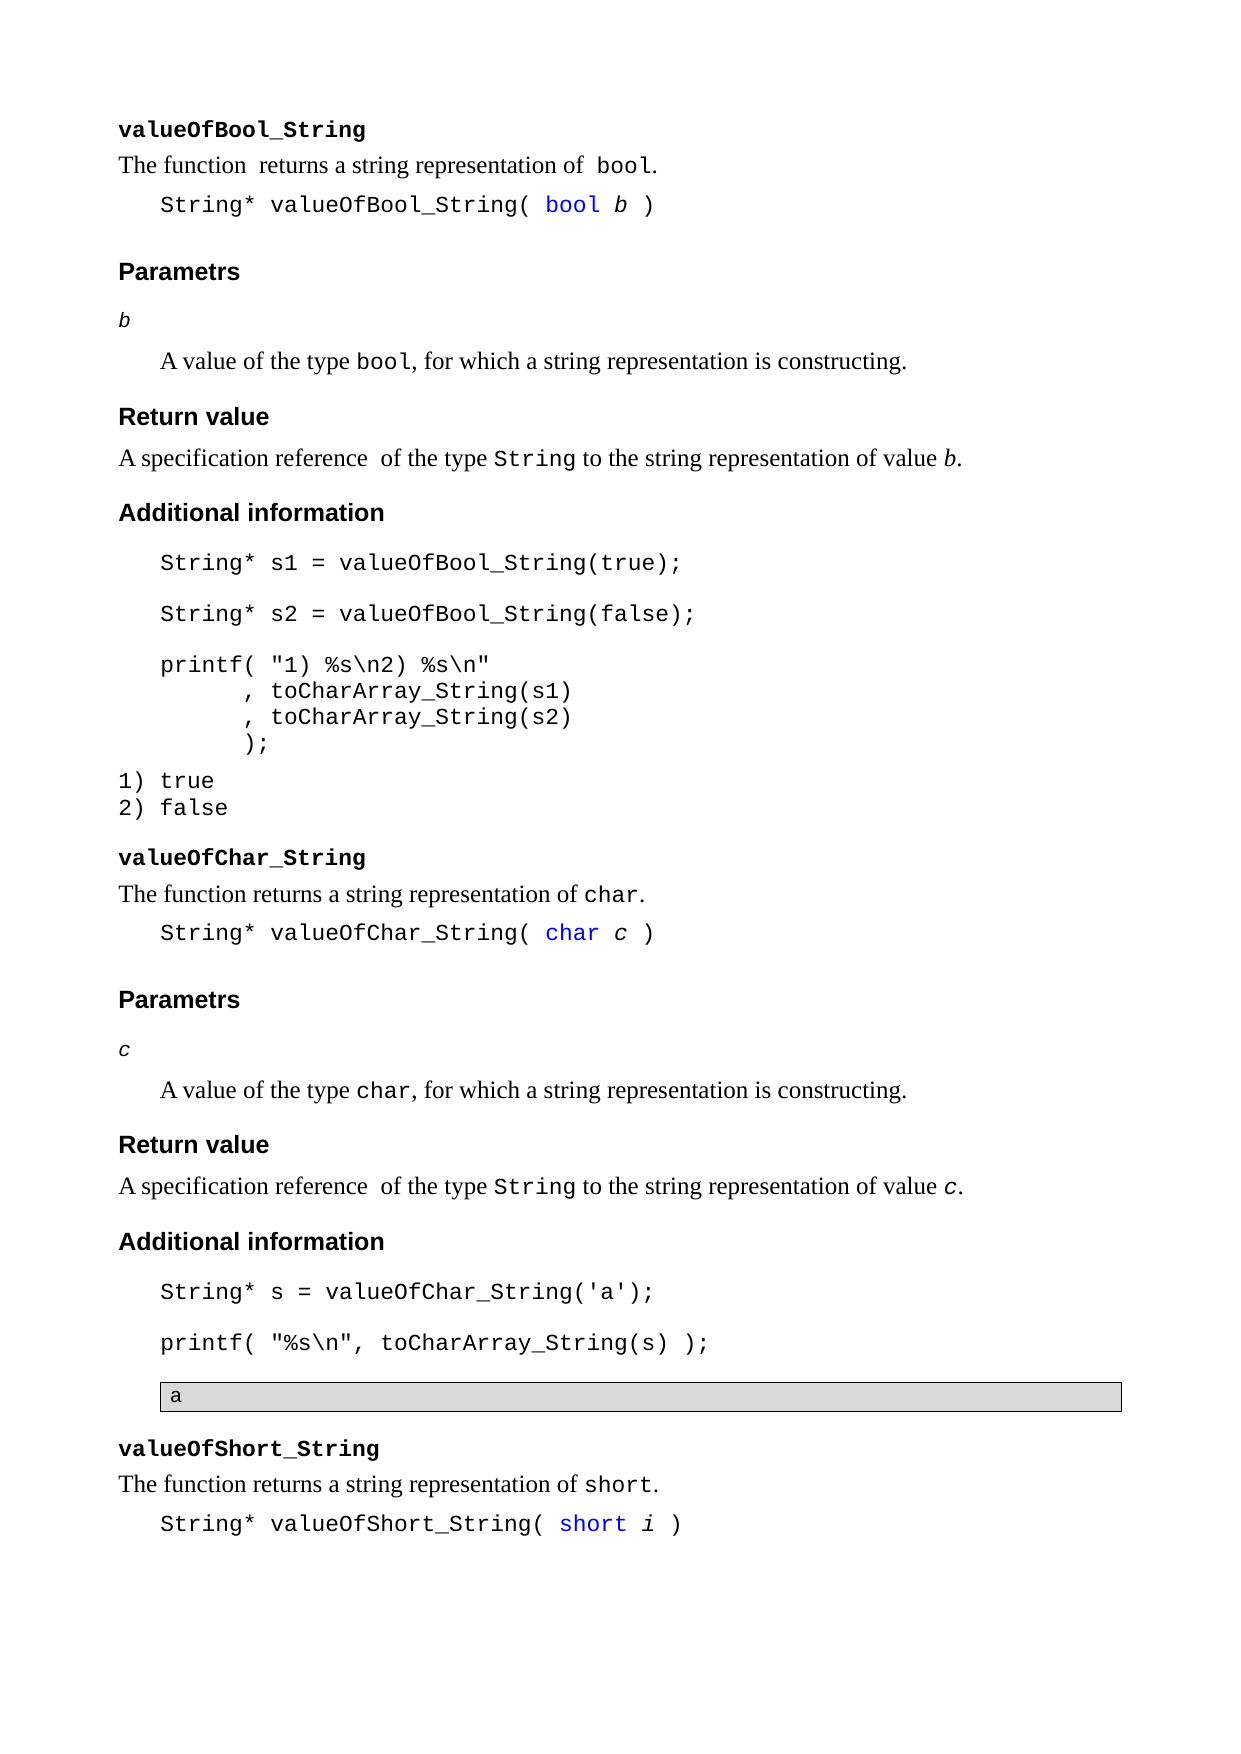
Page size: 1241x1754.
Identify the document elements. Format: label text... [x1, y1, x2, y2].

subtitle Return value [118, 1130, 1122, 1159]
text 2) false [118, 796, 1122, 822]
text printf( "1) %s\n2) %s\n" , toCharArray_String(s1) , toCharArray_String(s2) ); [160, 654, 1122, 757]
text The function returns a string representation of short. [118, 1469, 1122, 1499]
subtitle valueOfBool_String [118, 118, 1122, 144]
text c [118, 1039, 1122, 1062]
text The function returns a string representation of bool. [118, 150, 1122, 181]
subtitle Additional information [118, 498, 1122, 527]
text String* valueOfChar_String( char c ) [160, 922, 1122, 948]
text String* s = valueOfChar_String('a'); [160, 1280, 1122, 1306]
text A value of the type bool, for which a string representation is constructing. [159, 346, 1122, 377]
subtitle Return value [118, 402, 1122, 430]
text String* s2 = valueOfBool_String(false); [160, 603, 1122, 629]
subtitle Additional information [118, 1227, 1122, 1255]
text a [161, 1383, 1121, 1411]
text The function returns a string representation of char. [118, 879, 1122, 909]
text b [118, 310, 1122, 334]
text String* valueOfShort_String( short i ) [160, 1512, 1122, 1538]
text printf( "%s\n", toCharArray_String(s) ); [160, 1331, 1122, 1357]
text String* valueOfBool_String( bool b ) [160, 193, 1122, 219]
text 1) true [118, 770, 1122, 796]
text A specification reference of the type String to the string representation of value c. [118, 1171, 1122, 1202]
subtitle Parametrs [118, 256, 1122, 285]
subtitle valueOfChar_String [118, 847, 1122, 873]
subtitle Parametrs [118, 985, 1122, 1014]
text String* s1 = valueOfBool_String(true); [160, 552, 1122, 578]
text A specification reference of the type String to the string representation of value b. [118, 443, 1122, 473]
text A value of the type char, for which a string representation is constructing. [159, 1075, 1122, 1105]
subtitle valueOfShort_String [118, 1437, 1122, 1463]
